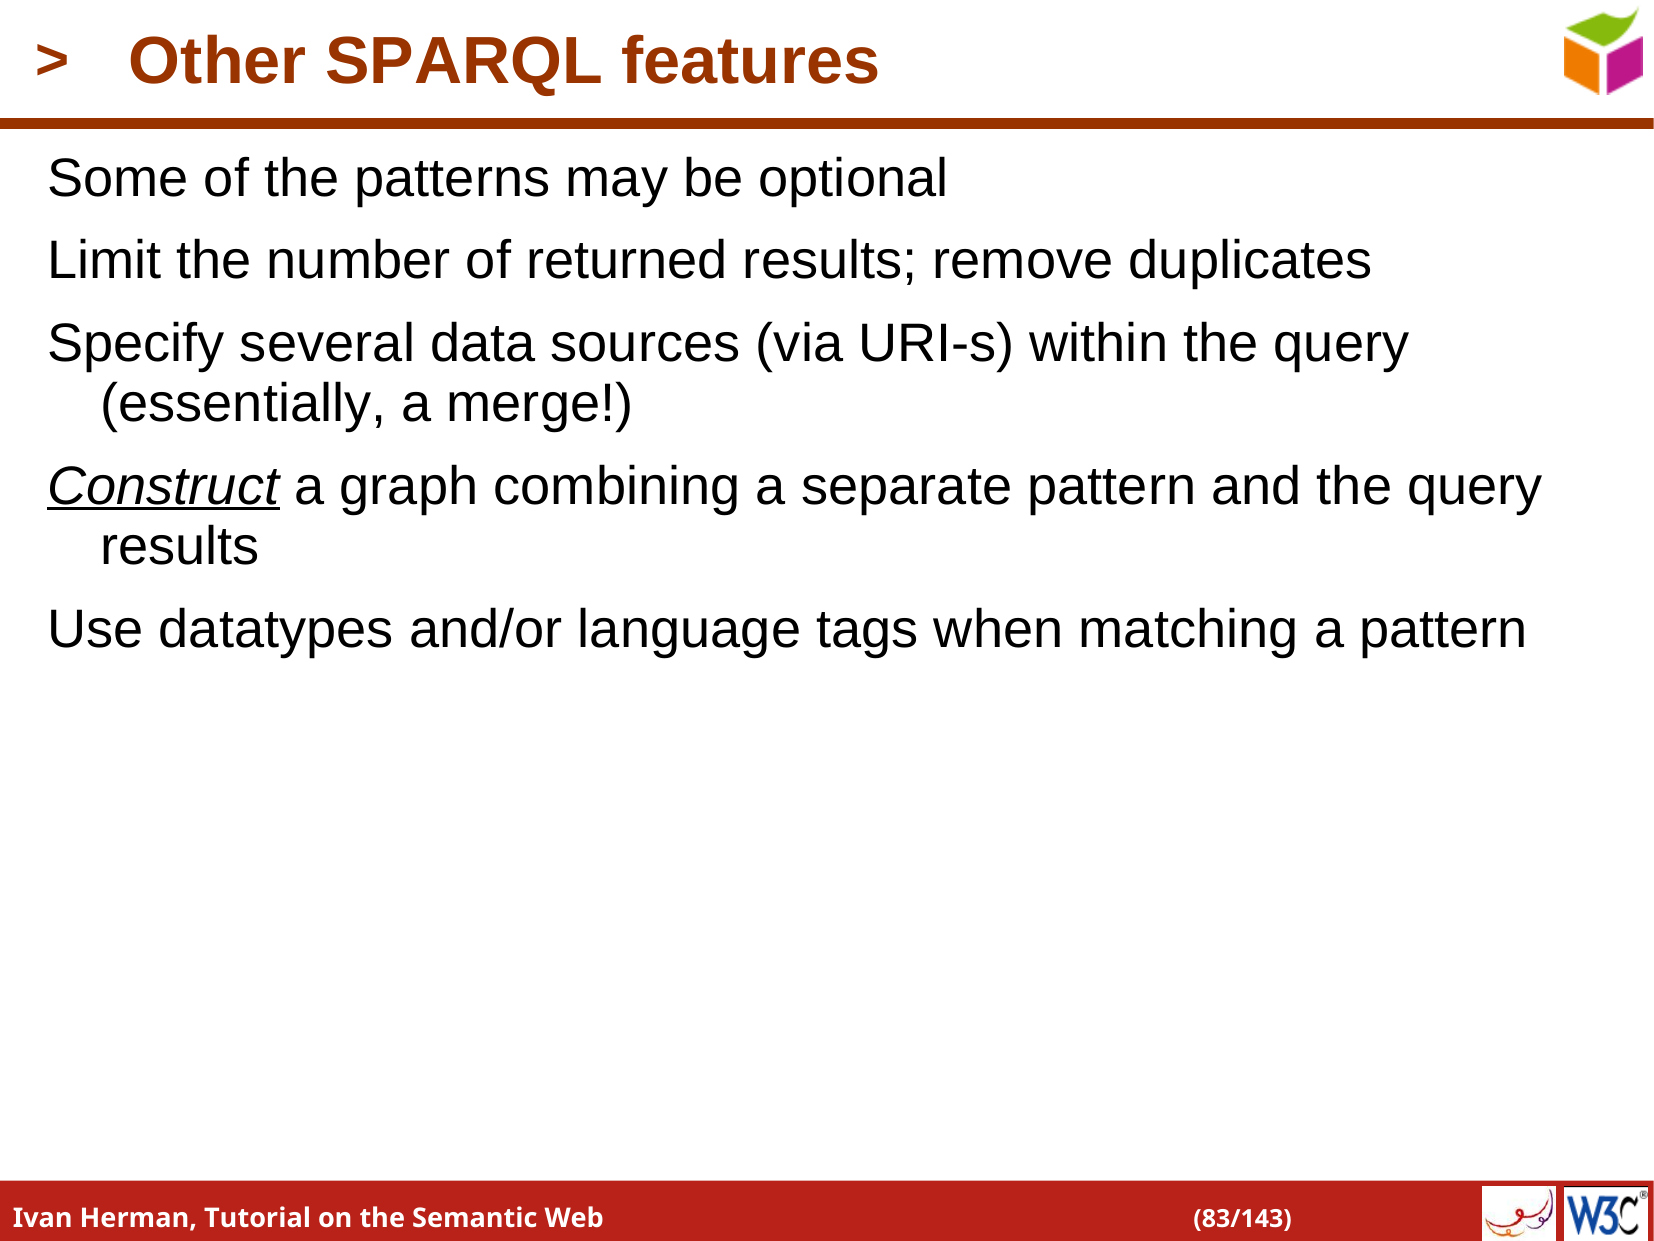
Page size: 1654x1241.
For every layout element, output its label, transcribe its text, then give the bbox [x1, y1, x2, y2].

picture [1564, 1186, 1648, 1241]
picture [1564, 5, 1643, 95]
list Some of the patterns may be optional Limit the number of returned results; remove duplicates Specify several data sources (via URI-s) within the query (essentially, a merge!) Construct a graph combining a separate pattern and the query results Use datatypes and/or language tags when matching a pattern [29, 147, 1624, 1134]
picture [1482, 1186, 1556, 1241]
title Other SPARQL features [93, 0, 1493, 119]
